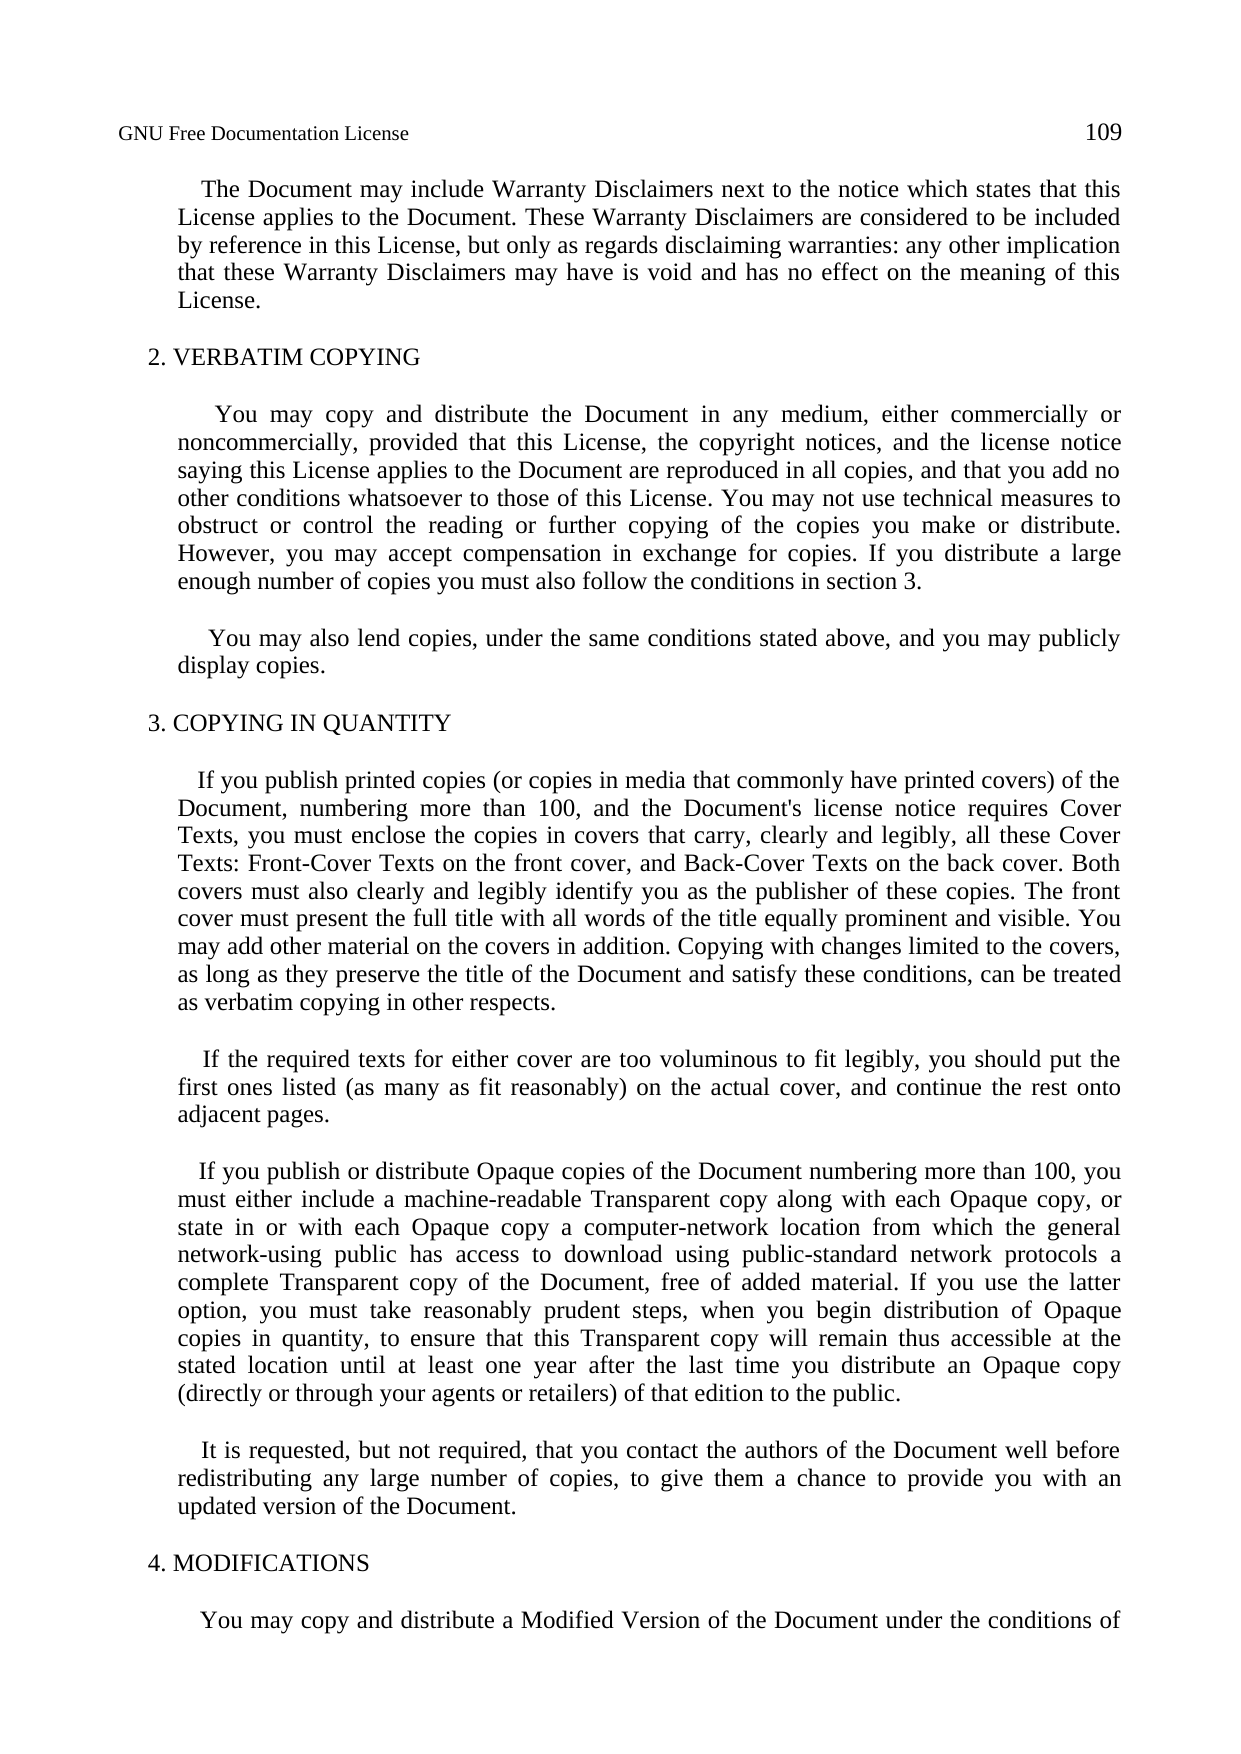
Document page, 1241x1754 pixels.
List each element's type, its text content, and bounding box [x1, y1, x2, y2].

text You may also lend copies, under the same conditions stated above, and you may publicly display copies. [177, 624, 1122, 679]
text 2. VERBATIM COPYING [118, 343, 1122, 371]
text You may copy and distribute the Document in any medium, either commercially or noncommercially, provided that this License, the copyright notices, and the license notice saying this License applies to the Document are reproduced in all copies, and that you add no other conditions whatsoever to those of this License. You may not use technical measures to obstruct or control the reading or further copying of the copies you make or distribute. However, you may accept compensation in exchange for copies. If you distribute a large enough number of copies you must also follow the conditions in section 3. [177, 401, 1122, 594]
text 3. COPYING IN QUANTITY [118, 709, 1122, 737]
text If the required texts for either cover are too voluminous to fit legibly, you should put the first ones listed (as many as fit reasonably) on the actual cover, and continue the rest onto adjacent pages. [177, 1045, 1122, 1128]
text If you publish or distribute Opaque copies of the Document numbering more than 100, you must either include a machine-readable Transparent copy along with each Opaque copy, or state in or with each Opaque copy a computer-network location from which the general network-using public has access to download using public-standard network protocols a complete Transparent copy of the Document, free of added material. If you use the latter option, you must take reasonably prudent steps, when you begin distribution of Opaque copies in quantity, to ensure that this Transparent copy will remain thus accessible at the stated location until at least one year after the last time you distribute an Opaque copy (directly or through your agents or retailers) of that edition to the public. [177, 1157, 1122, 1407]
text You may copy and distribute a Modified Version of the Document under the conditions of [177, 1606, 1122, 1634]
text It is requested, but not required, that you contact the authors of the Document well before redistributing any large number of copies, to give them a chance to provide you with an updated version of the Document. [177, 1436, 1122, 1519]
text 4. MODIFICATIONS [118, 1549, 1122, 1577]
text The Document may include Warranty Disclaimers next to the notice which states that this License applies to the Document. These Warranty Disclaimers are considered to be included by reference in this License, but only as regards disclaiming warranties: any other implication that these Warranty Disclaimers may have is void and has no effect on the meaning of this License. [177, 175, 1122, 314]
text If you publish printed copies (or copies in media that commonly have printed covers) of the Document, numbering more than 100, and the Document's license notice requires Cover Texts, you must enclose the copies in covers that carry, clearly and legibly, all these Cover Texts: Front-Cover Texts on the front cover, and Back-Cover Texts on the back cover. Both covers must also clearly and legibly identify you as the publisher of these copies. The front cover must present the full title with all words of the title equally prominent and visible. You may add other material on the covers in addition. Copying with changes limited to the covers, as long as they preserve the title of the Document and satisfy these conditions, can be treated as verbatim copying in other respects. [177, 766, 1122, 1015]
